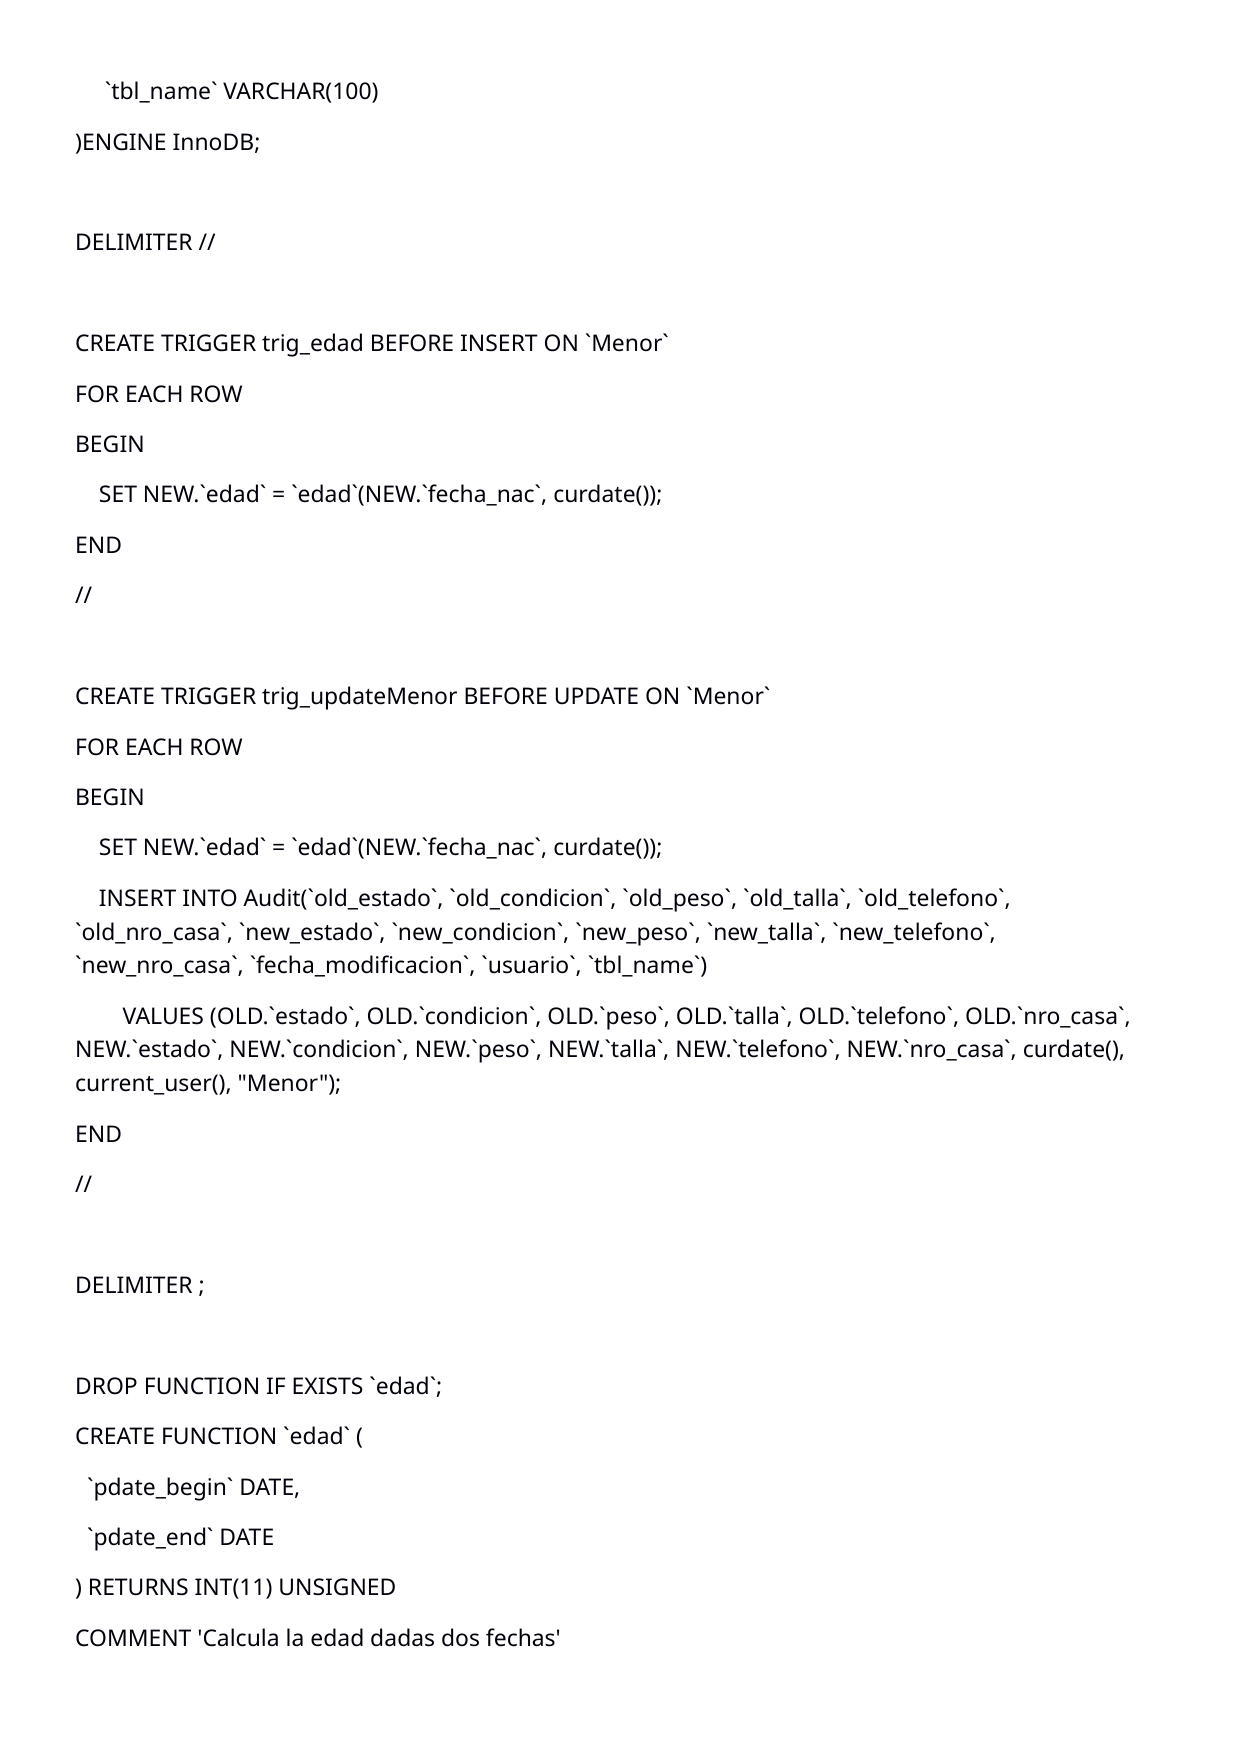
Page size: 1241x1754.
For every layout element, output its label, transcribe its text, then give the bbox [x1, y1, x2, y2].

text COMMENT 'Calcula la edad dadas dos fechas' [75, 1622, 1165, 1653]
text DROP FUNCTION IF EXISTS `edad`; [75, 1369, 1165, 1401]
text `pdate_begin` DATE, [75, 1470, 1165, 1502]
text ) RETURNS INT(11) UNSIGNED [75, 1571, 1165, 1602]
text BEGIN [75, 781, 1165, 812]
text DELIMITER ; [75, 1269, 1165, 1300]
text // [75, 1168, 1165, 1199]
text CREATE TRIGGER trig_updateMenor BEFORE UPDATE ON `Menor` [75, 680, 1165, 711]
text SET NEW.`edad` = `edad`(NEW.`fecha_nac`, curdate()); [75, 831, 1165, 862]
text VALUES (OLD.`estado`, OLD.`condicion`, OLD.`peso`, OLD.`talla`, OLD.`telefono`, OLD.`nro_casa`, NEW.`estado`, NEW.`condicion`, NEW.`peso`, NEW.`talla`, NEW.`telefono`, NEW.`nro_casa`, curdate(), current_user(), "Menor"); [75, 999, 1165, 1098]
text SET NEW.`edad` = `edad`(NEW.`fecha_nac`, curdate()); [75, 478, 1165, 509]
text FOR EACH ROW [75, 730, 1165, 762]
text CREATE TRIGGER trig_edad BEFORE INSERT ON `Menor` [75, 327, 1165, 358]
text CREATE FUNCTION `edad` ( [75, 1420, 1165, 1451]
text // [75, 579, 1165, 610]
text FOR EACH ROW [75, 377, 1165, 409]
text BEGIN [75, 428, 1165, 459]
text )ENGINE InnoDB; [75, 125, 1165, 157]
text `pdate_end` DATE [75, 1521, 1165, 1552]
text END [75, 1117, 1165, 1149]
text DELIMITER // [75, 226, 1165, 257]
text `tbl_name` VARCHAR(100) [75, 75, 1165, 106]
text INSERT INTO Audit(`old_estado`, `old_condicion`, `old_peso`, `old_talla`, `old_telefono`, `old_nro_casa`, `new_estado`, `new_condicion`, `new_peso`, `new_talla`, `new_telefono`, `new_nro_casa`, `fecha_modificacion`, `usuario`, `tbl_name`) [75, 882, 1165, 980]
text END [75, 529, 1165, 560]
